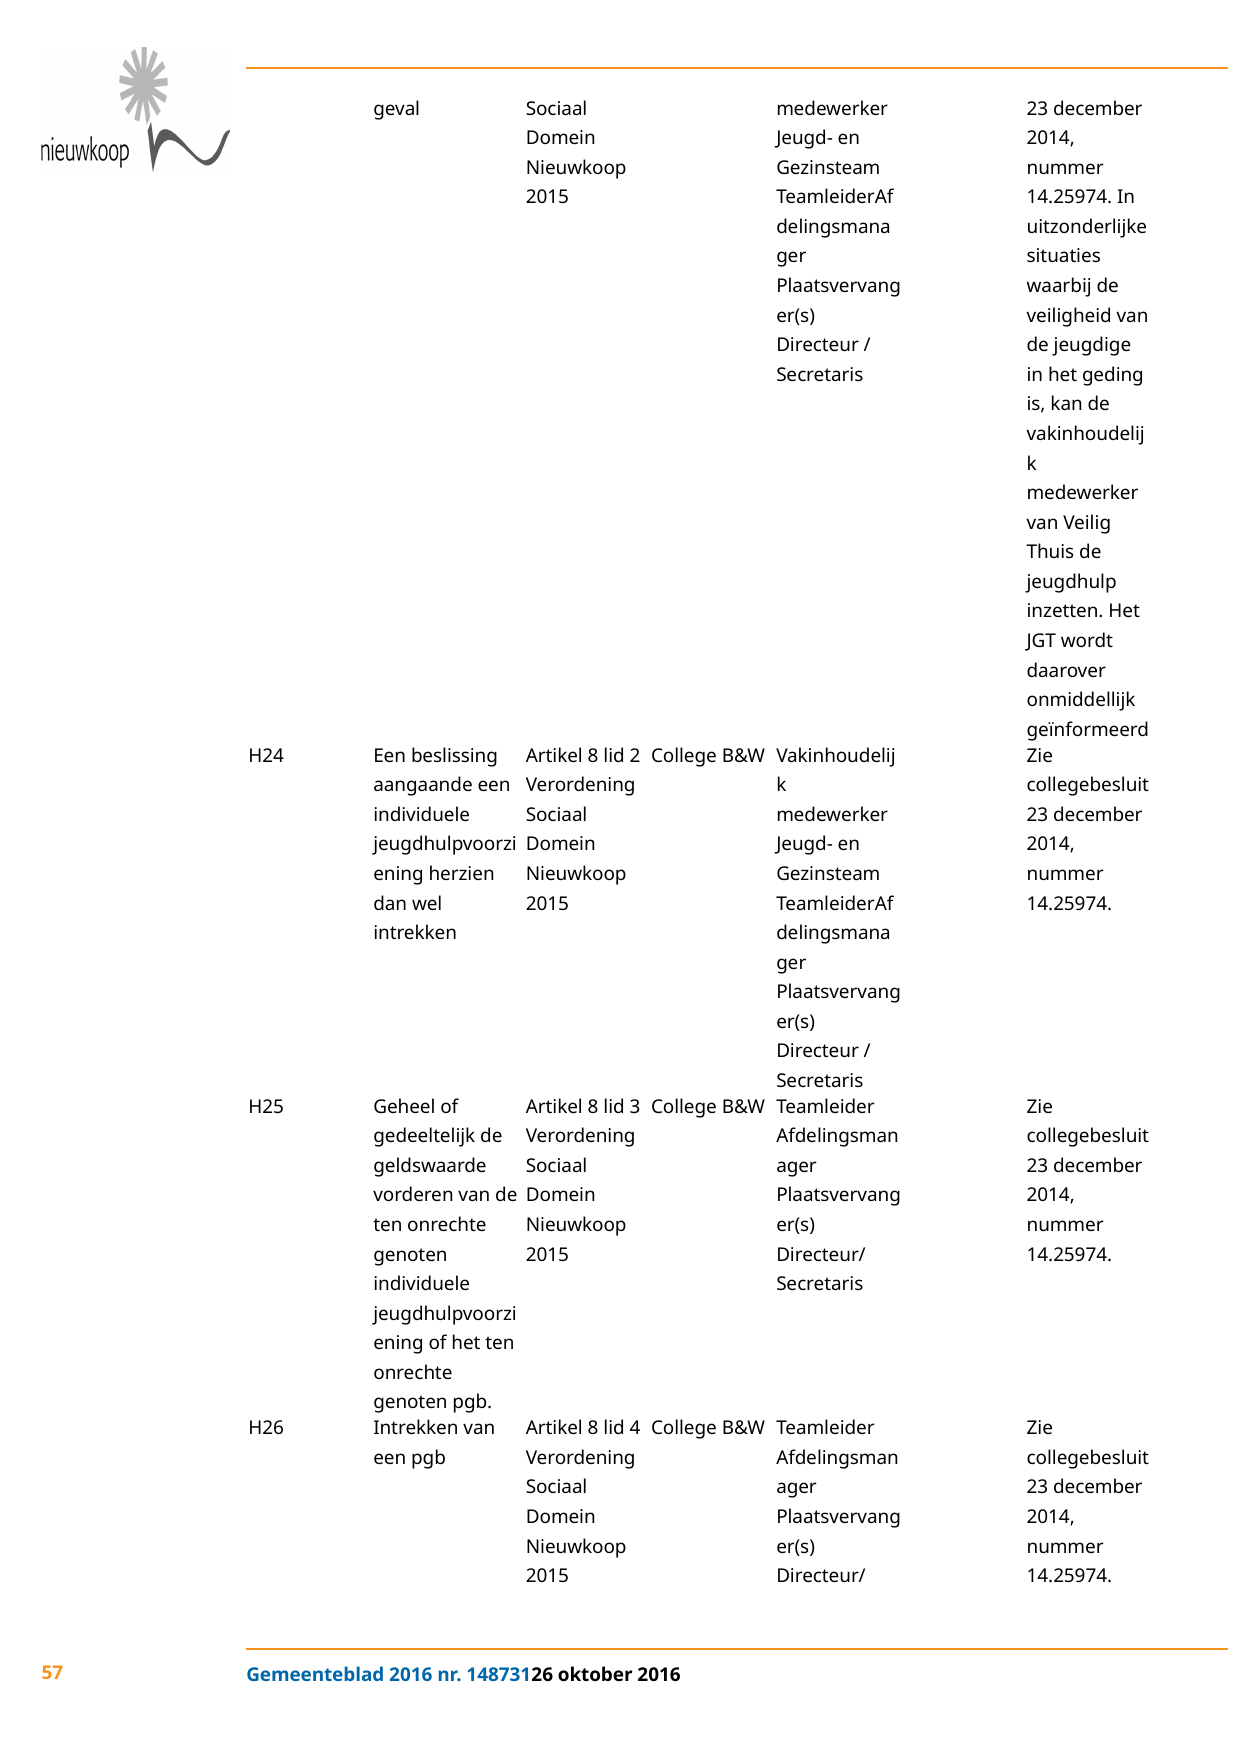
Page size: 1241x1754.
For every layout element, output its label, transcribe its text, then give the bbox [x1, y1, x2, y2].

table_cell Artikel 8 lid 3 Verordening Sociaal Domein Nieuwkoop 2015 [526, 1093, 651, 1414]
table_cell H24 [248, 742, 373, 1093]
table_cell H25 [248, 1093, 373, 1414]
table_cell Geheel of gedeeltelijk de geldswaarde vorderen van de ten onrechte genoten individuele jeugdhulpvoorziening of het ten onrechte genoten pgb. [373, 1093, 526, 1414]
table_cell College B&W [651, 1415, 776, 1588]
table_cell geval [373, 95, 526, 742]
table_cell [651, 95, 776, 742]
table_cell Een beslissing aangaande een individuele jeugdhulpvoorziening herzien dan wel intrekken [373, 742, 526, 1093]
table_cell [901, 742, 1026, 1093]
table_cell [901, 1093, 1026, 1414]
table_cell College B&W [651, 1093, 776, 1414]
table_cell [901, 1415, 1026, 1588]
table_cell [901, 95, 1026, 742]
table_cell [248, 95, 373, 742]
table_cell Zie collegebesluit 23 december 2014, nummer 14.25974. [1026, 742, 1152, 1093]
table_cell 23 december 2014, nummer 14.25974. In uitzonderlijke situaties waarbij de veiligheid van de jeugdige in het geding is, kan de vakinhoudelijk medewerker van Veilig Thuis de jeugdhulp inzetten. Het JGT wordt daarover onmiddellijk geïnformeerd [1026, 95, 1152, 742]
table_cell Teamleider Afdelingsmanager Plaatsvervanger(s) Directeur/ [776, 1415, 901, 1588]
table_cell H26 [248, 1415, 373, 1588]
table_cell Sociaal Domein Nieuwkoop 2015 [526, 95, 651, 742]
table_cell Teamleider Afdelingsmanager Plaatsvervanger(s) Directeur/ Secretaris [776, 1093, 901, 1414]
table_cell Vakinhoudelijk medewerker Jeugd- en Gezinsteam TeamleiderAfdelingsmanager Plaatsvervanger(s) Directeur / Secretaris [776, 742, 901, 1093]
table_cell medewerker Jeugd- en Gezinsteam TeamleiderAfdelingsmanager Plaatsvervanger(s) Directeur / Secretaris [776, 95, 901, 742]
table_cell Zie collegebesluit 23 december 2014, nummer 14.25974. [1026, 1093, 1152, 1414]
table_cell Artikel 8 lid 4 Verordening Sociaal Domein Nieuwkoop 2015 [526, 1415, 651, 1588]
table_cell College B&W [651, 742, 776, 1093]
table_cell Zie collegebesluit 23 december 2014, nummer 14.25974. [1026, 1415, 1152, 1588]
picture [41, 47, 231, 172]
table_cell Artikel 8 lid 2 Verordening Sociaal Domein Nieuwkoop 2015 [526, 742, 651, 1093]
table_cell Intrekken van een pgb [373, 1415, 526, 1588]
